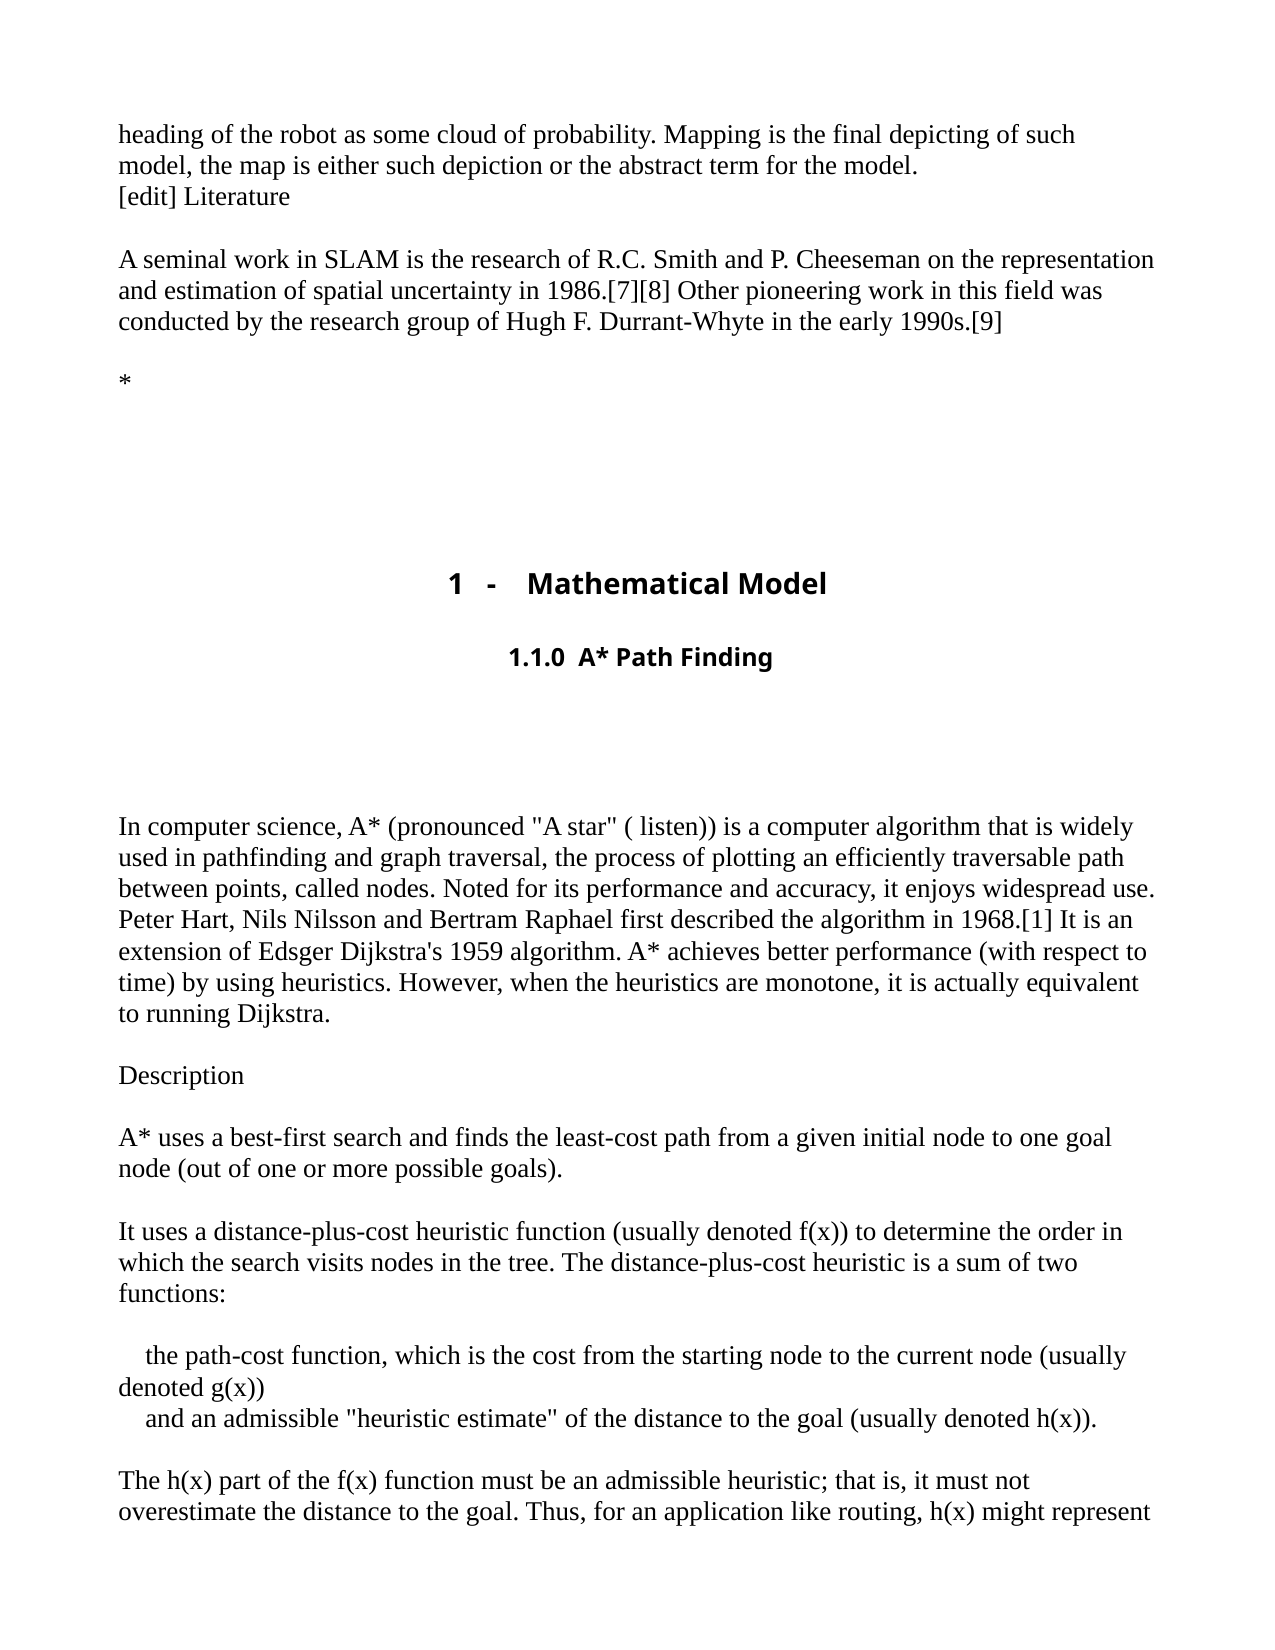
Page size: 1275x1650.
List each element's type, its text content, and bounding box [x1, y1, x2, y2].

text the path-cost function, which is the cost from the starting node to the current node (usually denoted g(x)) [118, 1339, 1157, 1402]
text * [118, 367, 1157, 398]
text A* uses a best-first search and finds the least-cost path from a given initial node to one goal node (out of one or more possible goals). [118, 1121, 1157, 1184]
text [edit] Literature [118, 180, 1157, 212]
text and an admissible "heuristic estimate" of the distance to the goal (usually denoted h(x)). [118, 1402, 1157, 1433]
text heading of the robot as some cloud of probability. Mapping is the final depicting of such model, the map is either such depiction or the abstract term for the model. [118, 118, 1157, 180]
text The h(x) part of the f(x) function must be an admissible heuristic; that is, it must not overestimate the distance to the goal. Thus, for an application like routing, h(x) might represent [118, 1464, 1157, 1526]
text 1.1.0 A* Path Finding [118, 640, 1157, 674]
text Description [118, 1059, 1157, 1090]
text In computer science, A* (pronounced "A star" ( listen)) is a computer algorithm that is widely used in pathfinding and graph traversal, the process of plotting an efficiently traversable path between points, called nodes. Noted for its performance and accuracy, it enjoys widespread use. Peter Hart, Nils Nilsson and Bertram Raphael first described the algorithm in 1968.[1] It is an extension of Edsger Dijkstra's 1959 algorithm. A* achieves better performance (with respect to time) by using heuristics. However, when the heuristics are monotone, it is actually equivalent to running Dijkstra. [118, 810, 1157, 1028]
text A seminal work in SLAM is the research of R.C. Smith and P. Cheeseman on the representation and estimation of spatial uncertainty in 1986.[7][8] Other pioneering work in this field was conducted by the research group of Hugh F. Durrant-Whyte in the early 1990s.[9] [118, 243, 1157, 336]
text It uses a distance-plus-cost heuristic function (usually denoted f(x)) to determine the order in which the search visits nodes in the tree. The distance-plus-cost heuristic is a sum of two functions: [118, 1215, 1157, 1308]
text 1 - Mathematical Model [118, 563, 1157, 603]
